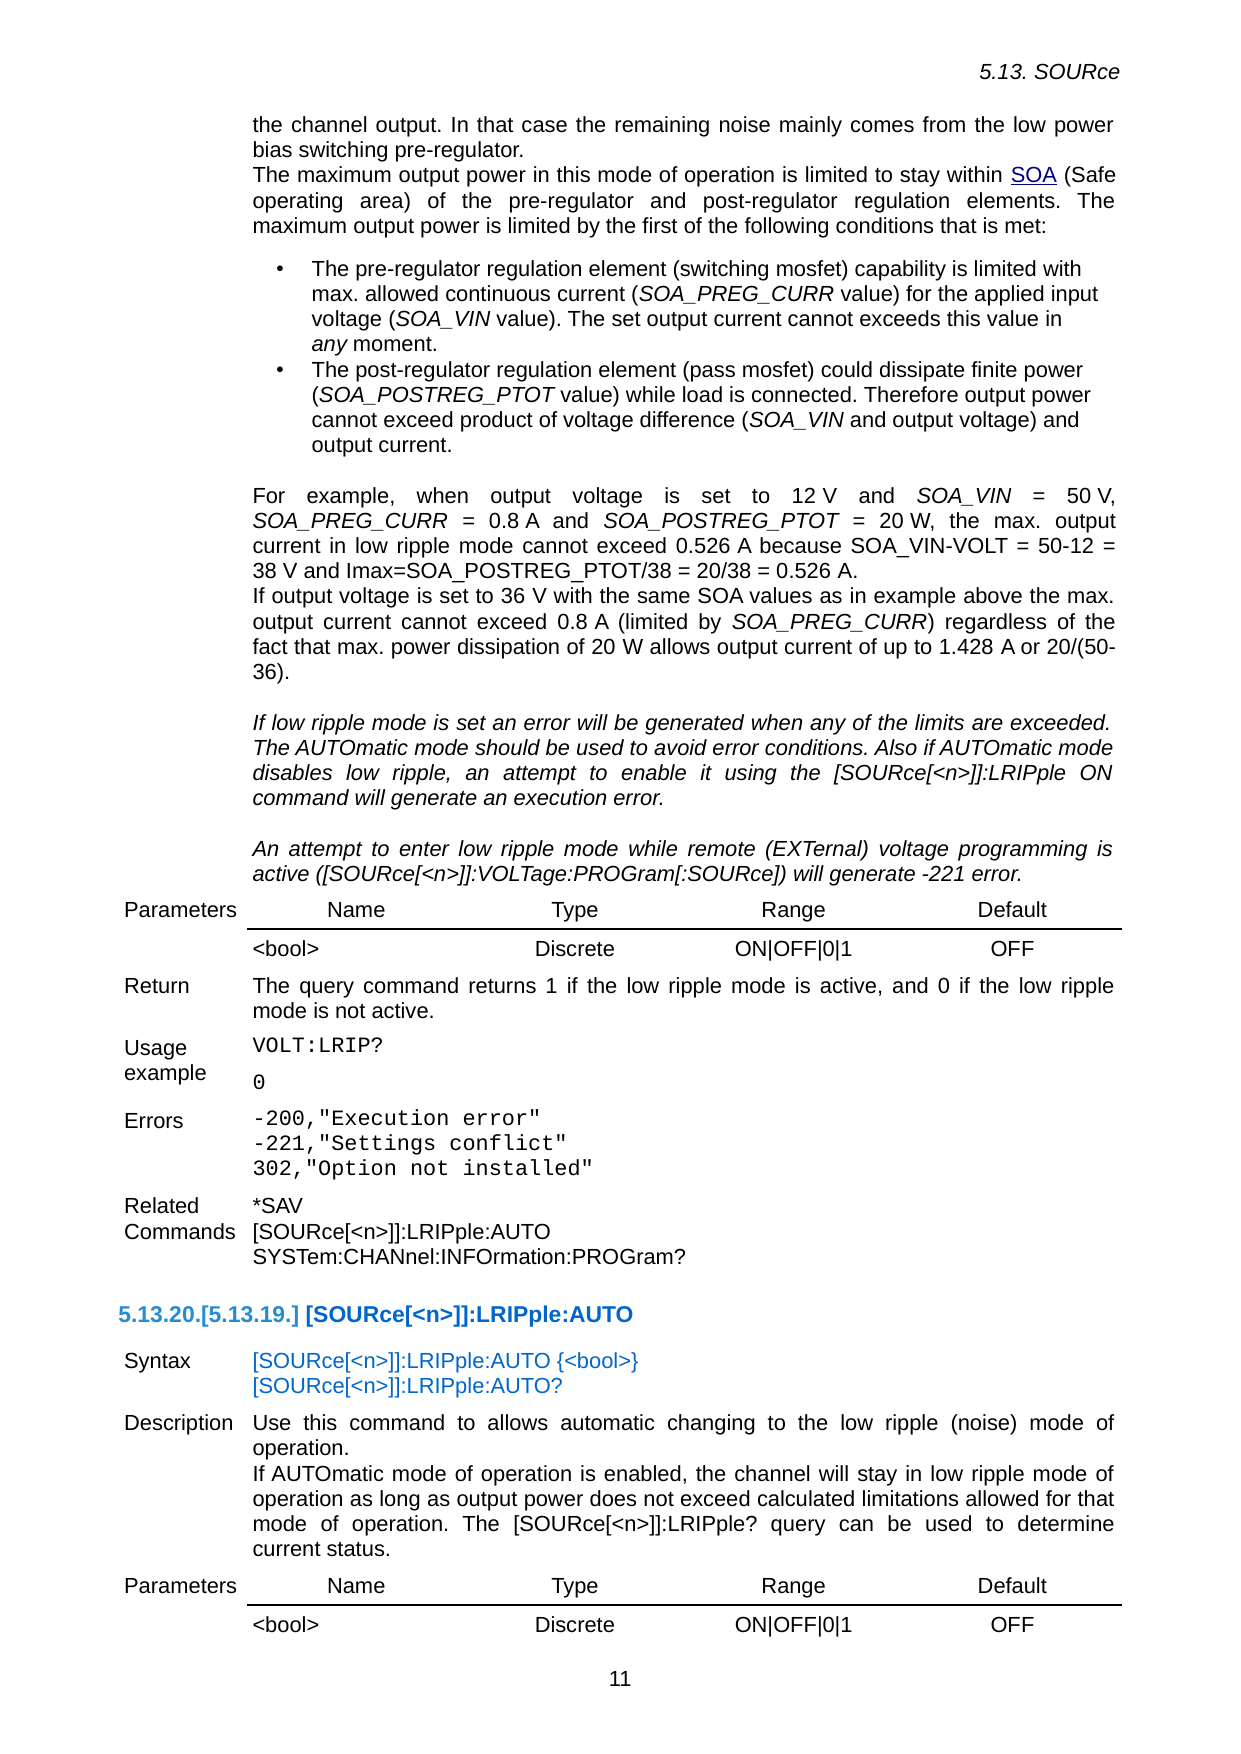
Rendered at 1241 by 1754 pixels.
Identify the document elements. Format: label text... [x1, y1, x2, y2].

table_cell [118, 106, 247, 892]
table_cell Name [247, 892, 465, 928]
table_cell Discrete [465, 930, 684, 967]
table_cell Parameters [118, 892, 247, 967]
table_cell Description [118, 1404, 247, 1567]
table_cell Range [684, 1567, 903, 1604]
table_cell <bool> [247, 930, 465, 967]
table_cell Parameters [118, 1567, 247, 1642]
table_cell ON|OFF|0|1 [684, 1606, 903, 1642]
table_cell VOLT:LRIP? 0 [247, 1029, 1122, 1102]
table_cell Range [684, 892, 903, 928]
table_cell Type [465, 1567, 684, 1604]
table_cell <bool> [247, 1606, 465, 1642]
table_cell Discrete [465, 1606, 684, 1642]
table_header Syntax [118, 1343, 247, 1404]
table_cell the channel output. In that case the remaining noise mainly comes from the low power bias switching pre-regulator. The maximum output power in this mode of operation is limited to stay within SOA (Safe operating area) of the pre-regulator and post-regulator regulation elements. The maximum output power is limited by the first of the following conditions that is met: The pre-regulator regulation element (switching mosfet) capability is limited with max. allowed continuous current (SOA_PREG_CURR value) for the applied input voltage (SOA_VIN value). The set output current cannot exceeds this value in any moment. The post-regulator regulation element (pass mosfet) could dissipate finite power (SOA_POSTREG_PTOT value) while load is connected. Therefore output power cannot exceed product of voltage difference (SOA_VIN and output voltage) and output current. For example, when output voltage is set to 12 V and SOA_VIN = 50 V, SOA_PREG_CURR = 0.8 A and SOA_POSTREG_PTOT = 20 W, the max. output current in low ripple mode cannot exceed 0.526 A because SOA_VIN-VOLT = 50-12 = 38 V and Imax=SOA_POSTREG_PTOT/38 = 20/38 = 0.526 A. If output voltage is set to 36 V with the same SOA values as in example above the max. output current cannot exceed 0.8 A (limited by SOA_PREG_CURR) regardless of the fact that max. power dissipation of 20 W allows output current of up to 1.428 A or 20/(50-36). If low ripple mode is set an error will be generated when any of the limits are exceeded. The AUTOmatic mode should be used to avoid error conditions. Also if AUTOmatic mode disables low ripple, an attempt to enable it using the [SOURce[<n>]]:LRIPple ON command will generate an execution error. An attempt to enter low ripple mode while remote (EXTernal) voltage programming is active ([SOURce[<n>]]:VOLTage:PROGram[:SOURce]) will generate -221 error. [247, 106, 1122, 892]
table_header [SOURce[<n>]]:LRIPple:AUTO {<bool>} [SOURce[<n>]]:LRIPple:AUTO? [247, 1343, 1122, 1404]
table_cell Usage example [118, 1029, 247, 1102]
table_cell *SAV [SOURce[<n>]]:LRIPple:AUTO SYSTem:CHANnel:INFOrmation:PROGram? [247, 1188, 1122, 1275]
table_cell OFF [903, 1606, 1122, 1642]
table_cell Type [465, 892, 684, 928]
table_cell Default [903, 1567, 1122, 1604]
table_cell Default [903, 892, 1122, 928]
table_cell Errors [118, 1102, 247, 1188]
subtitle [SOURce[<n>]]:LRIPple:AUTO [118, 1301, 1122, 1328]
table_cell Use this command to allows automatic changing to the low ripple (noise) mode of operation. If AUTOmatic mode of operation is enabled, the channel will stay in low ripple mode of operation as long as output power does not exceed calculated limitations allowed for that mode of operation. The [SOURce[<n>]]:LRIPple? query can be used to determine current status. [247, 1404, 1122, 1567]
table_cell Related Commands [118, 1188, 247, 1275]
table_cell The query command returns 1 if the low ripple mode is active, and 0 if the low ripple mode is not active. [247, 967, 1122, 1029]
table_cell OFF [903, 930, 1122, 967]
table_cell Name [247, 1567, 465, 1604]
table_cell Return [118, 967, 247, 1029]
table_cell -200,"Execution error" -221,"Settings conflict" 302,"Option not installed" [247, 1102, 1122, 1188]
table_cell ON|OFF|0|1 [684, 930, 903, 967]
